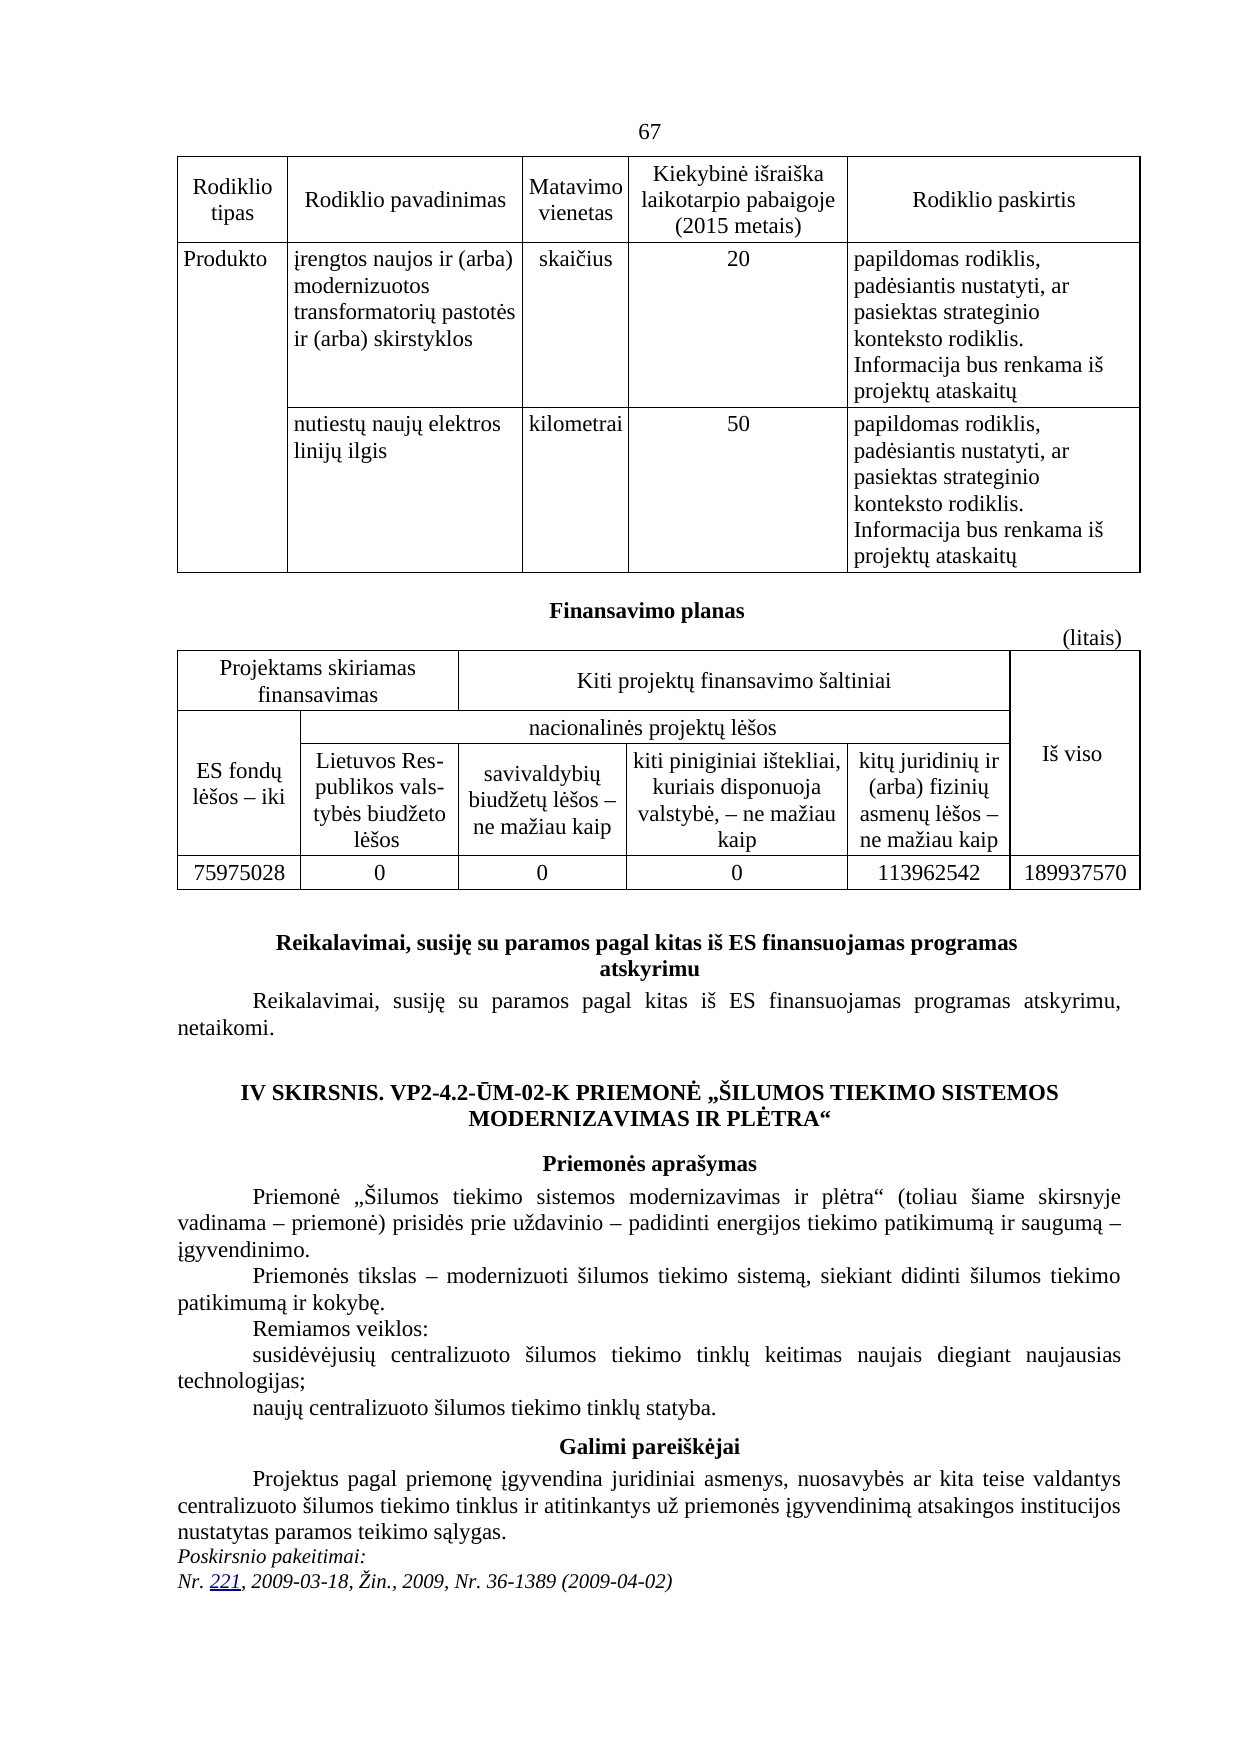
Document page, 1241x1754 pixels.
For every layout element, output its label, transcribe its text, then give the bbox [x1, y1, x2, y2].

table_cell 75975028 [178, 856, 300, 889]
text Poskirsnio pakeitimai: [177, 1544, 1122, 1568]
table_cell 0 [301, 856, 458, 889]
table_cell 20 [629, 243, 847, 407]
table_cell nutiestų naujų elektros linijų ilgis [288, 408, 522, 572]
table_cell kilometrai [523, 408, 628, 572]
table_cell 50 [629, 408, 847, 572]
table_cell kiti piniginiai ištekliai, kuriais disponuoja valstybė, – ne mažiau kaip [627, 744, 847, 855]
text naujų centralizuoto šilumos tiekimo tinklų statyba. [177, 1394, 1122, 1420]
table_cell Lietuvos Res­publikos vals­tybės biudžeto lėšos [301, 744, 458, 855]
table_cell 0 [627, 856, 847, 889]
text Nr. 221, 2009-03-18, Žin., 2009, Nr. 36-1389 (2009-04-02) [177, 1568, 1122, 1593]
table_header Kiekybinė išraiška laikotarpio pabaigoje (2015 metais) [629, 157, 847, 242]
text Galimi pareiškėjai [177, 1433, 1122, 1459]
table_cell savivaldybių biudžetų lėšos – ne mažiau kaip [459, 744, 626, 855]
table_cell skaičius [523, 243, 628, 407]
table_cell papildomas rodiklis, padėsiantis nustatyti, ar pasiektas strateginio konteksto rodiklis. Informacija bus renkama iš projektų ataskaitų [848, 408, 1139, 572]
table_header Matavimo vienetas [523, 157, 628, 242]
table_cell 113962542 [848, 856, 1009, 889]
table_cell 189937570 [1011, 856, 1139, 889]
table_header Rodiklio pavadinimas [288, 157, 522, 242]
text Priemonės aprašymas [177, 1151, 1122, 1177]
table_cell 0 [459, 856, 626, 889]
text Finansavimo planas [177, 598, 1122, 624]
table_header Rodiklio paskirtis [848, 157, 1139, 242]
subtitle IV SKIRSNIS. VP2-4.2-ŪM-02-K priemonė „Šilumos tiekimo sistemos modernizavimas ir plėtra“ [177, 1079, 1122, 1132]
text susidėvėjusių centralizuoto šilumos tiekimo tinklų keitimas naujais diegiant naujausias technologijas; [177, 1341, 1122, 1394]
table_cell papildomas rodiklis, padėsiantis nustatyti, ar pasiektas strateginio konteksto rodiklis. Informacija bus renkama iš projektų ataskaitų [848, 243, 1139, 407]
table_cell Produkto [178, 243, 287, 572]
table_header Rodiklio tipas [178, 157, 287, 242]
table_cell įrengtos naujos ir (arba) modernizuotos transformatorių pastotės ir (arba) skirstyklos [288, 243, 522, 407]
text Reikalavimai, susiję su paramos pagal kitas iš ES finansuojamas programas atskyrimu, netaikomi. [177, 987, 1122, 1040]
text Projektus pagal priemonę įgyvendina juridiniai asmenys, nuosavybės ar kita teise valdantys centralizuoto šilumos tiekimo tinklus ir atitinkantys už priemonės įgyvendinimą atsakingos institucijos nustatytas paramos teikimo sąlygas. [177, 1465, 1122, 1544]
text (litais) [177, 624, 1122, 650]
text Priemonės tikslas – modernizuoti šilumos tiekimo sistemą, siekiant didinti šilumos tiekimo patikimumą ir kokybę. [177, 1262, 1122, 1315]
text Priemonė „Šilumos tiekimo sistemos modernizavimas ir plėtra“ (toliau šiame skirsnyje vadinama – priemonė) prisidės prie uždavinio – padidinti energijos tiekimo patikimumą ir saugumą – įgyvendinimo. [177, 1183, 1122, 1262]
text Remiamos veiklos: [177, 1315, 1122, 1341]
table_cell kitų juridinių ir (arba) fizinių asmenų lėšos – ne mažiau kaip [848, 744, 1009, 855]
table_header Iš viso [1011, 651, 1139, 855]
table_header Projektams skiriamas finansavimas [178, 651, 458, 710]
text Reikalavimai, susiję su paramos pagal kitas iš ES finansuojamas programas atskyrimu [177, 902, 1122, 981]
table_cell ES fondų lėšos – iki [178, 711, 300, 855]
table_header Kiti projektų finansavimo šaltiniai [459, 651, 1009, 710]
table_cell nacionalinės projektų lėšos [301, 711, 1009, 743]
